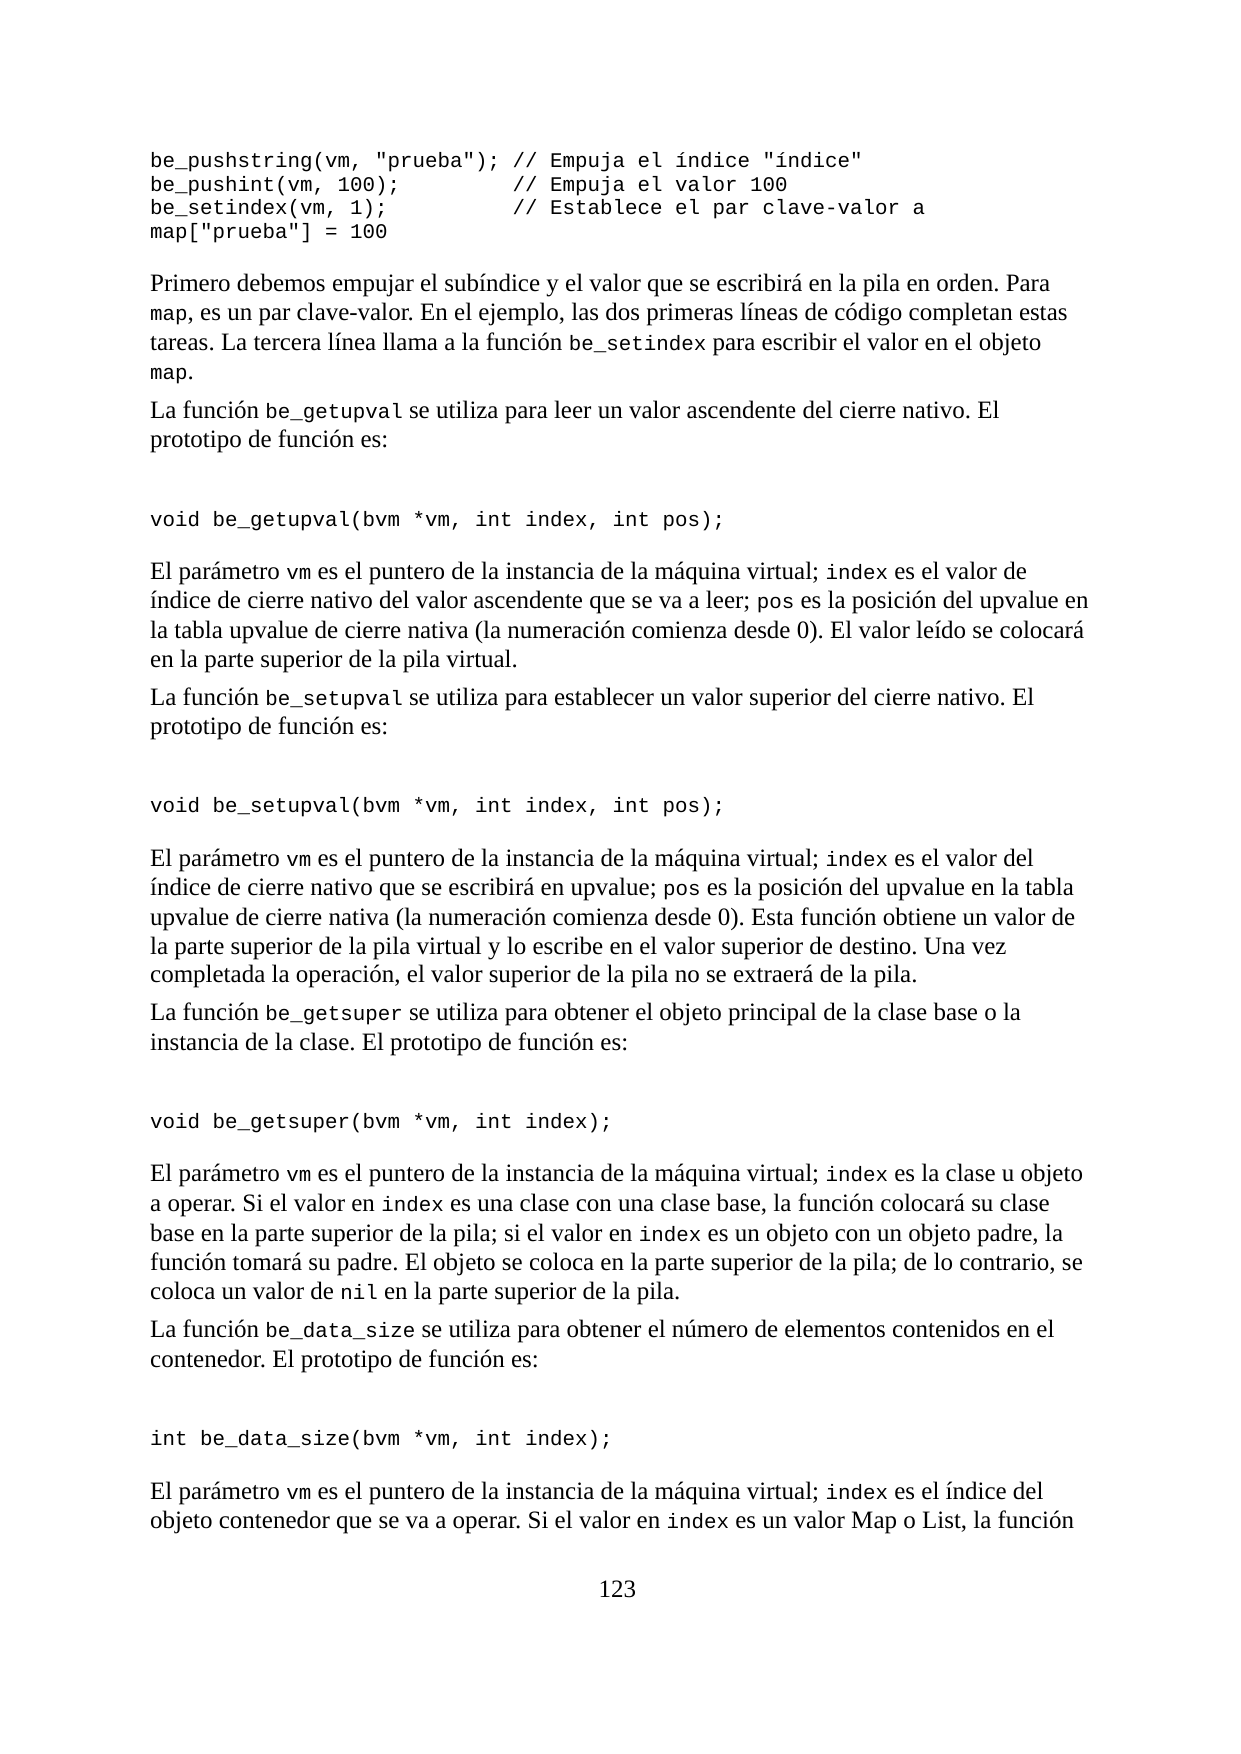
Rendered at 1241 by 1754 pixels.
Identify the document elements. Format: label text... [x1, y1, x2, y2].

text El parámetro vm es el puntero de la instancia de la máquina virtual; index es el índice del objeto contenedor que se va a operar. Si el valor en index es un valor Map o List, la función [150, 1476, 1090, 1535]
text be_setindex(vm, 1); // Establece el par clave-valor a map["prueba"] = 100 [150, 197, 1090, 244]
text be_pushint(vm, 100); // Empuja el valor 100 [150, 174, 1090, 197]
text El parámetro vm es el puntero de la instancia de la máquina virtual; index es el valor del índice de cierre nativo que se escribirá en upvalue; pos es la posición del upvalue en la tabla upvalue de cierre nativa (la numeración comienza desde 0). Esta función obtiene un valor de la parte superior de la pila virtual y lo escribe en el valor superior de destino. Una vez completada la operación, el valor superior de la pila no se extraerá de la pila. [150, 843, 1090, 988]
text La función be_setupval se utiliza para establecer un valor superior del cierre nativo. El prototipo de función es: [150, 682, 1090, 740]
text El parámetro vm es el puntero de la instancia de la máquina virtual; index es el valor de índice de cierre nativo del valor ascendente que se va a leer; pos es la posición del upvalue en la tabla upvalue de cierre nativa (la numeración comienza desde 0). El valor leído se colocará en la parte superior de la pila virtual. [150, 556, 1090, 673]
text El parámetro vm es el puntero de la instancia de la máquina virtual; index es la clase u objeto a operar. Si el valor en index es una clase con una clase base, la función colocará su clase base en la parte superior de la pila; si el valor en index es un objeto con un objeto padre, la función tomará su padre. El objeto se coloca en la parte superior de la pila; de lo contrario, se coloca un valor de nil en la parte superior de la pila. [150, 1158, 1090, 1306]
text La función be_data_size se utiliza para obtener el número de elementos contenidos en el contenedor. El prototipo de función es: [150, 1314, 1090, 1373]
text La función be_getsuper se utiliza para obtener el objeto principal de la clase base o la instancia de la clase. El prototipo de función es: [150, 997, 1090, 1056]
text void be_setupval(bvm *vm, int index, int pos); [150, 796, 1090, 819]
text Primero debemos empujar el subíndice y el valor que se escribirá en la pila en orden. Para map, es un par clave-valor. En el ejemplo, las dos primeras líneas de código completan estas tareas. La tercera línea llama a la función be_setindex para escribir el valor en el objeto map. [150, 268, 1090, 386]
text be_pushstring(vm, "prueba"); // Empuja el índice "índice" [150, 150, 1090, 174]
text La función be_getupval se utiliza para leer un valor ascendente del cierre nativo. El prototipo de función es: [150, 395, 1090, 453]
text void be_getsuper(bvm *vm, int index); [150, 1111, 1090, 1135]
text int be_data_size(bvm *vm, int index); [150, 1428, 1090, 1452]
text void be_getupval(bvm *vm, int index, int pos); [150, 509, 1090, 532]
